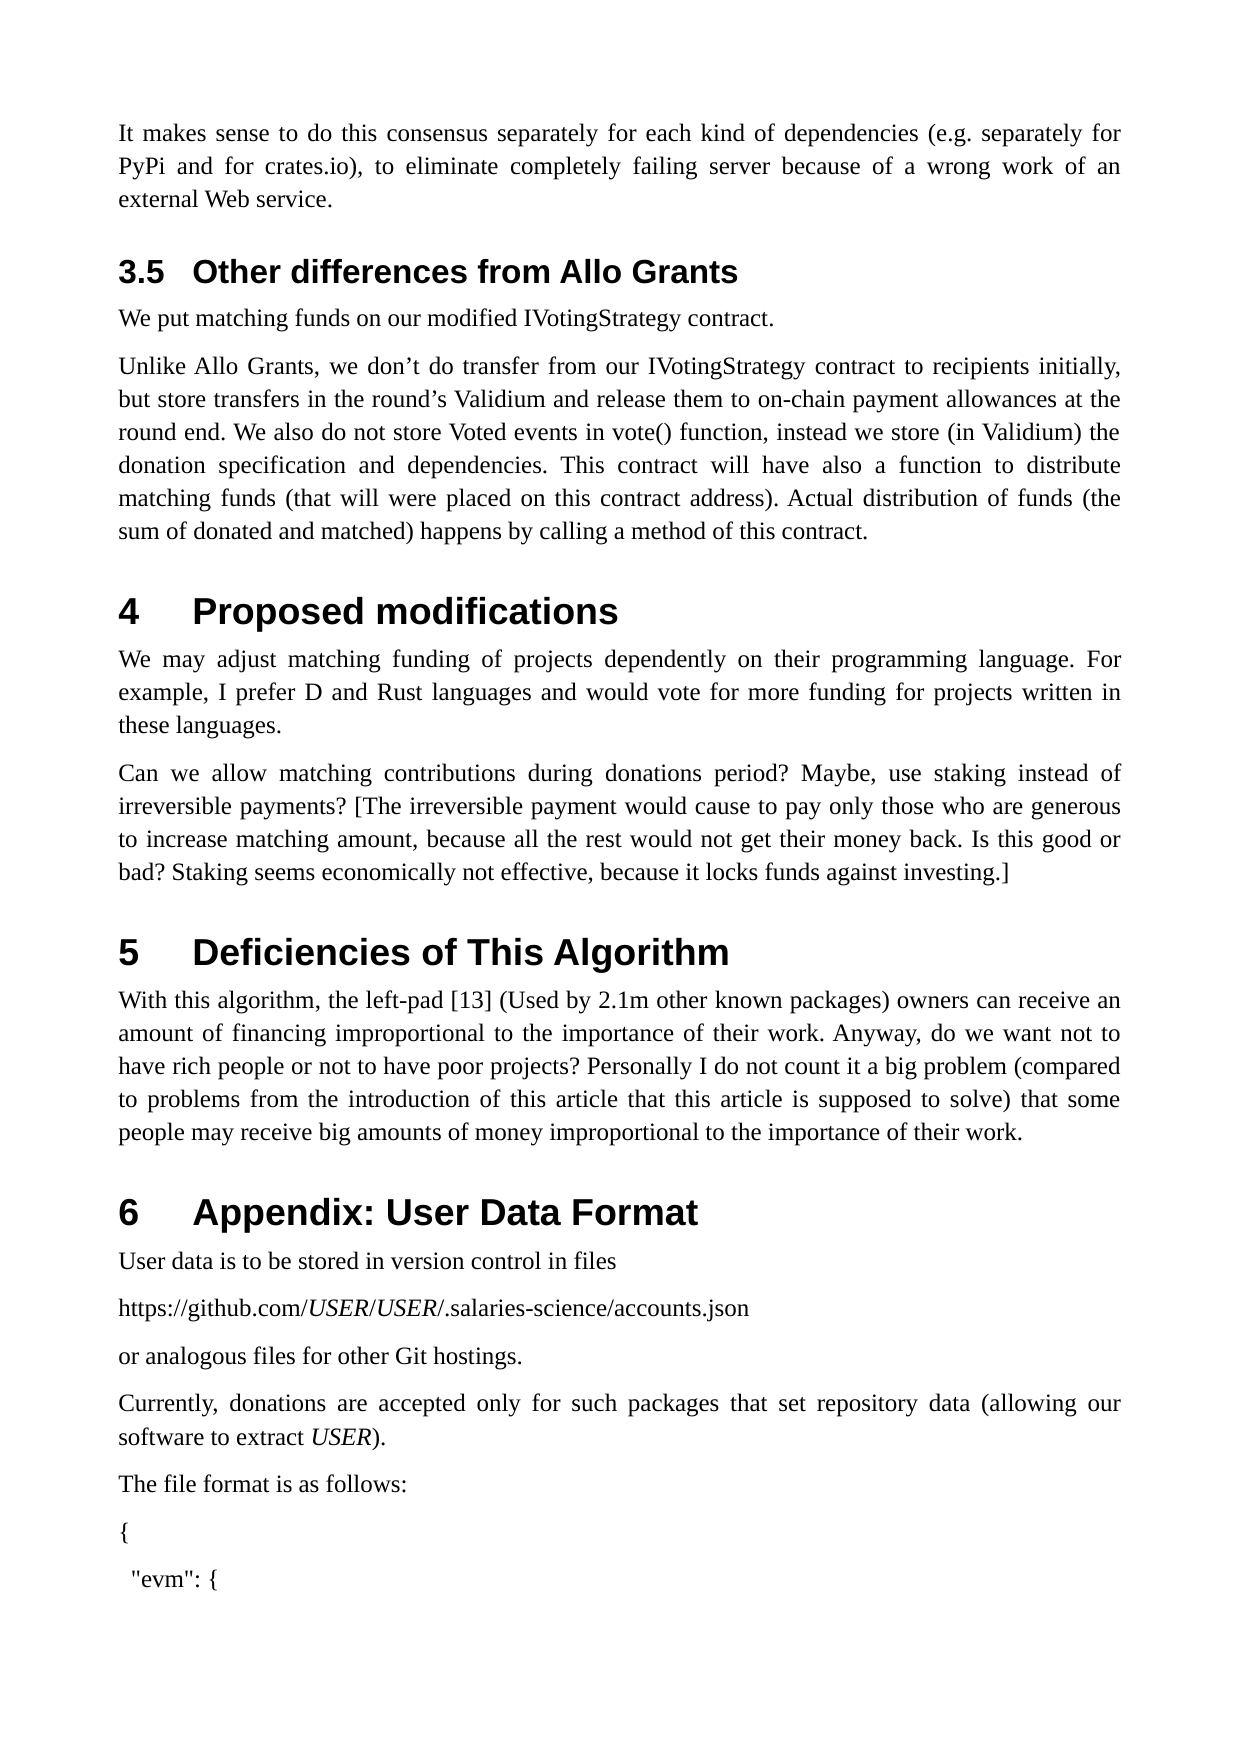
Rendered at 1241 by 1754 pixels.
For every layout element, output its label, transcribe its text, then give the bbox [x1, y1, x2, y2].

subtitle Deficiencies of This Algorithm [118, 930, 1122, 973]
text The file format is as follows: [118, 1469, 1122, 1498]
subtitle Proposed modifications [118, 589, 1122, 632]
text or analogous files for other Git hostings. [118, 1341, 1122, 1370]
text Unlike Allo Grants, we don’t do transfer from our IVotingStrategy contract to recipients initially, but store transfers in the round’s Validium and release them to on-chain payment allowances at the round end. We also do not store Voted events in vote() function, instead we store (in Validium) the donation specification and dependencies. This contract will have also a function to distribute matching funds (that will were placed on this contract address). Actual distribution of funds (the sum of donated and matched) happens by calling a method of this contract. [118, 351, 1122, 545]
text We put matching funds on our modified IVotingStrategy contract. [118, 303, 1122, 332]
text https://github.com/USER/USER/.salaries-science/accounts.json [118, 1293, 1122, 1322]
text "evm": { [118, 1564, 1122, 1593]
text User data is to be stored in version control in files [118, 1246, 1122, 1274]
text Currently, donations are accepted only for such packages that set repository data (allowing our software to extract USER). [118, 1388, 1122, 1450]
subtitle Appendix: User Data Format [118, 1190, 1122, 1233]
text Can we allow matching contributions during donations period? Maybe, use staking instead of irreversible payments? [The irreversible payment would cause to pay only those who are generous to increase matching amount, because all the rest would not get their money back. Is this good or bad? Staking seems economically not effective, because it locks funds against investing.] [118, 758, 1122, 886]
subtitle Other differences from Allo Grants [118, 253, 1122, 291]
text It makes sense to do this consensus separately for each kind of dependencies (e.g. separately for PyPi and for crates.io), to eliminate completely failing server because of a wrong work of an external Web service. [118, 118, 1122, 213]
text We may adjust matching funding of projects dependently on their programming language. For example, I prefer D and Rust languages and would vote for more funding for projects written in these languages. [118, 644, 1122, 739]
text With this algorithm, the left-pad [13] (Used by 2.1m other known packages) owners can receive an amount of financing improportional to the importance of their work. Anyway, do we want not to have rich people or not to have poor projects? Personally I do not count it a big problem (compared to problems from the introduction of this article that this article is supposed to solve) that some people may receive big amounts of money improportional to the importance of their work. [118, 985, 1122, 1146]
text { [118, 1517, 1122, 1546]
